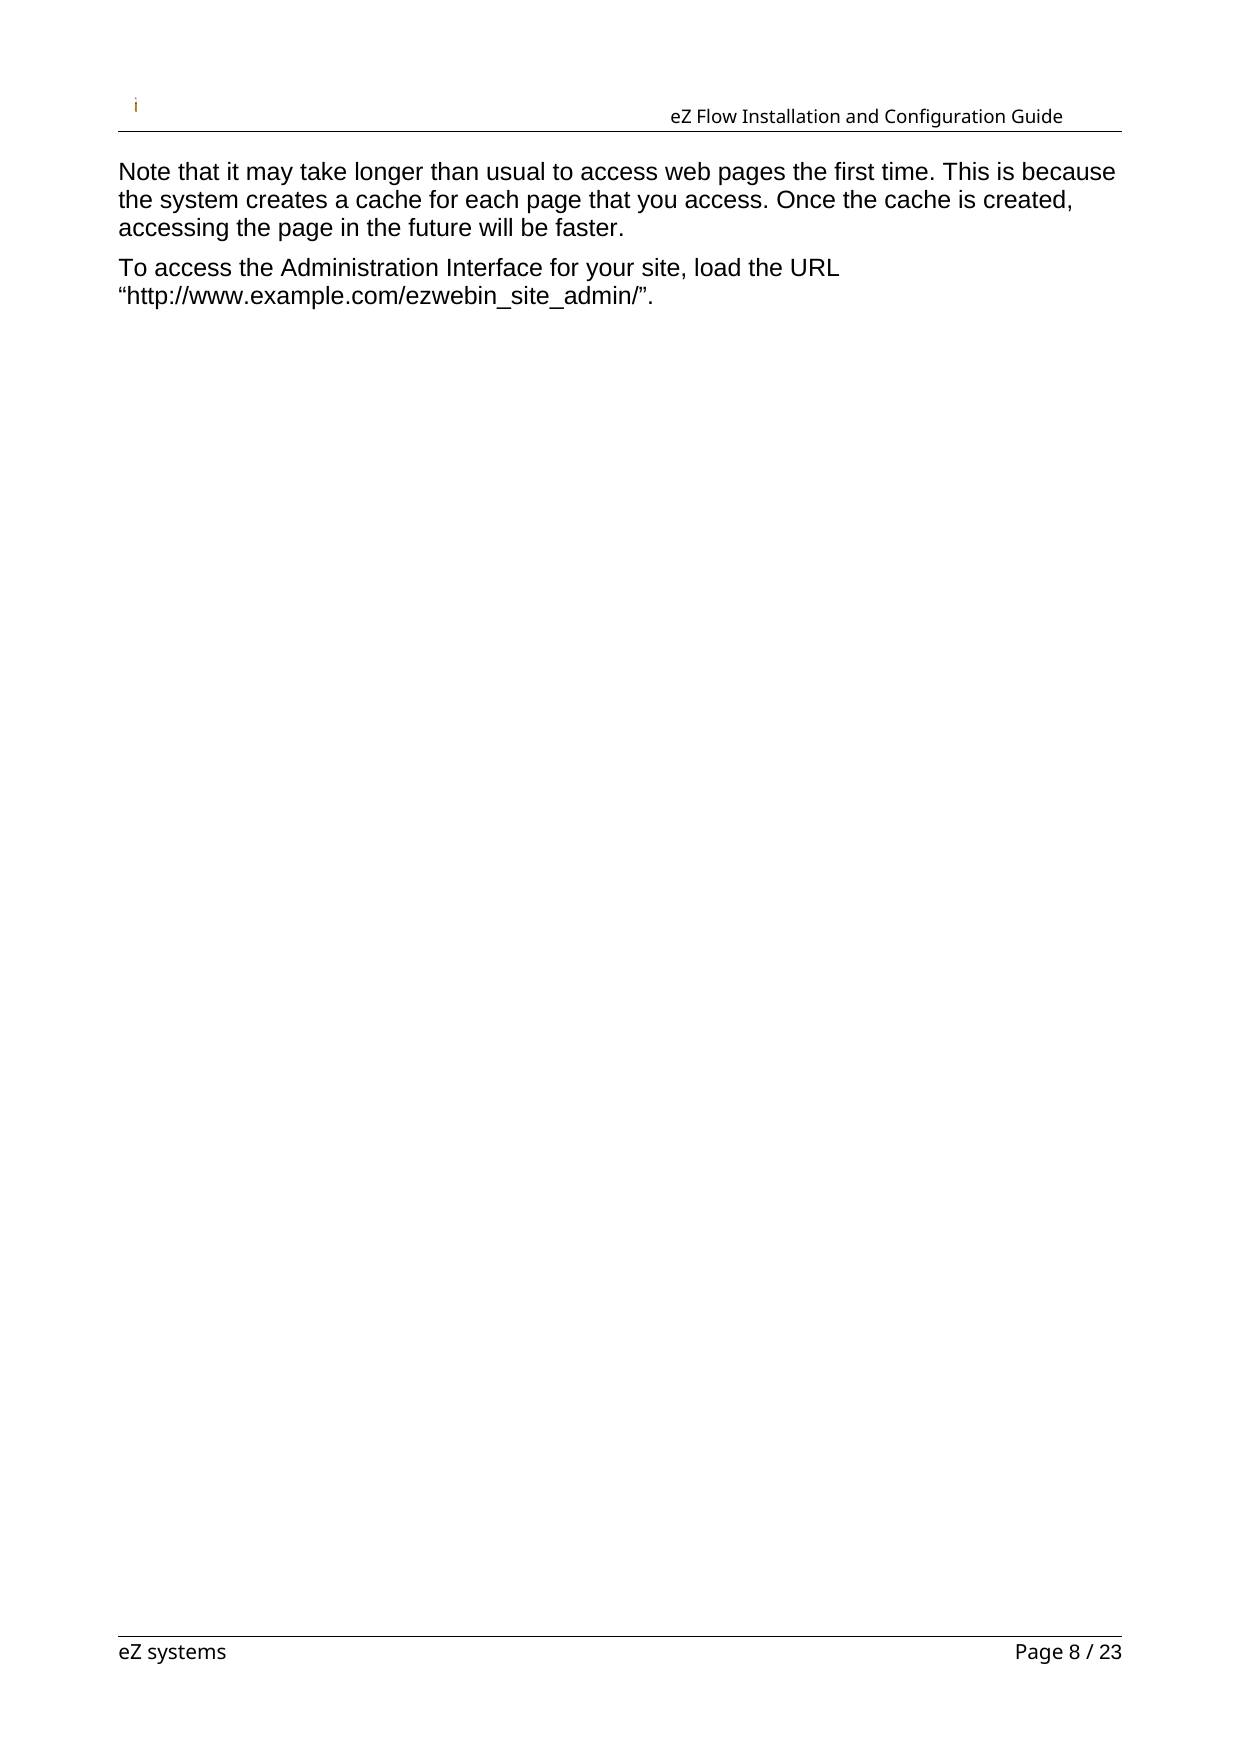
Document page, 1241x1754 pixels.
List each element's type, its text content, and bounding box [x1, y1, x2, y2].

text To access the Administration Interface for your site, load the URL “http://www.example.com/ezwebin_site_admin/”. [118, 254, 1122, 310]
text Note that it may take longer than usual to access web pages the first time. This is because the system creates a cache for each page that you access. Once the cache is created, accessing the page in the future will be faster. [118, 158, 1122, 241]
